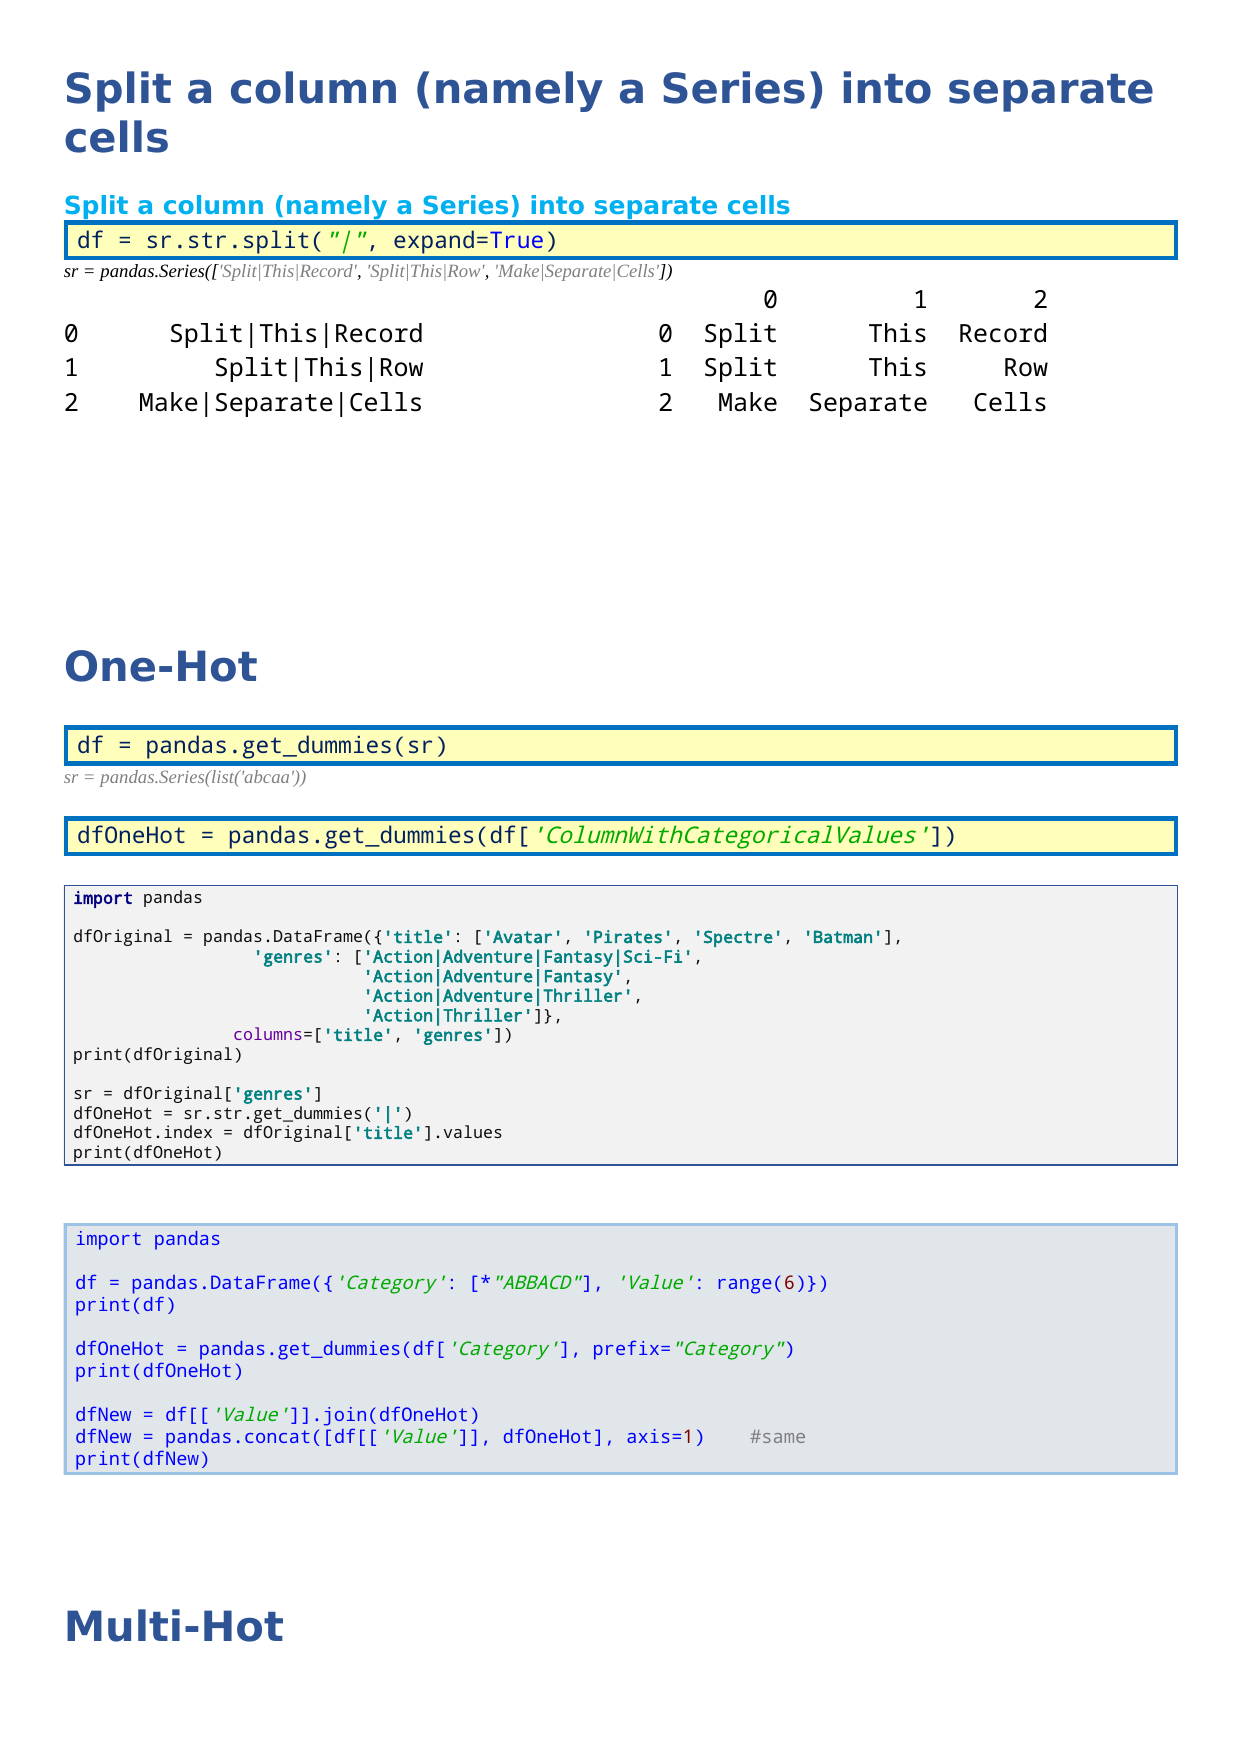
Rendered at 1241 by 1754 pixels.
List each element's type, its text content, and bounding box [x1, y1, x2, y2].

text dfNew = df[['Value']].join(dfOneHot) [67, 1399, 1175, 1421]
text Multi-Hot [63, 1603, 1178, 1651]
text sr = pandas.Series(['Split|This|Record', 'Split|This|Row', 'Make|Separate|Cells']) [63, 260, 1178, 282]
text 2 Make Separate Cells [658, 384, 1178, 418]
text sr = pandas.Series(list('abcaa')) [63, 766, 1178, 787]
text 2 Make|Separate|Cells [63, 384, 584, 418]
text print(dfOneHot) [67, 1355, 1175, 1377]
text Split a column (namely a Series) into separate cells [63, 65, 1178, 162]
text 0 1 2 [658, 282, 1178, 316]
text dfOneHot = pandas.get_dummies(df['Category'], prefix="Category") [67, 1333, 1175, 1355]
text print(df) [67, 1289, 1175, 1311]
text 0 Split|This|Record [63, 316, 584, 350]
text dfNew = pandas.concat([df[['Value']], dfOneHot], axis=1) #same [67, 1421, 1175, 1443]
text dfOneHot = pandas.get_dummies(df['ColumnWithCategoricalValues']) [68, 821, 1174, 852]
text print(dfNew) [67, 1443, 1175, 1472]
title Split a column (namely a Series) into separate cells [63, 191, 1178, 220]
text df = pandas.get_dummies(sr) [68, 730, 1174, 761]
text import pandas [67, 1226, 1175, 1245]
text 0 Split This Record [658, 316, 1178, 350]
text One-Hot [63, 643, 1178, 691]
text df = sr.str.split("|", expand=True) [68, 225, 1174, 256]
text import pandas dfOriginal = pandas.DataFrame({'title': ['Avatar', 'Pirates', 'Spectre', 'Batman'], 'genres': ['Action|Adventure|Fantasy|Sci-Fi', 'Action|Adventure|Fantasy', 'Action|Adventure|Thriller', 'Action|Thriller']}, columns=['title', 'genres']) print(dfOriginal) sr = dfOriginal['genres'] dfOneHot = sr.str.get_dummies('|') dfOneHot.index = dfOriginal['title'].values print(dfOneHot) [65, 886, 1177, 1164]
text df = pandas.DataFrame({'Category': [*"ABBACD"], 'Value': range(6)}) [67, 1267, 1175, 1289]
text 1 Split|This|Row [63, 350, 584, 384]
text 1 Split This Row [658, 350, 1178, 384]
